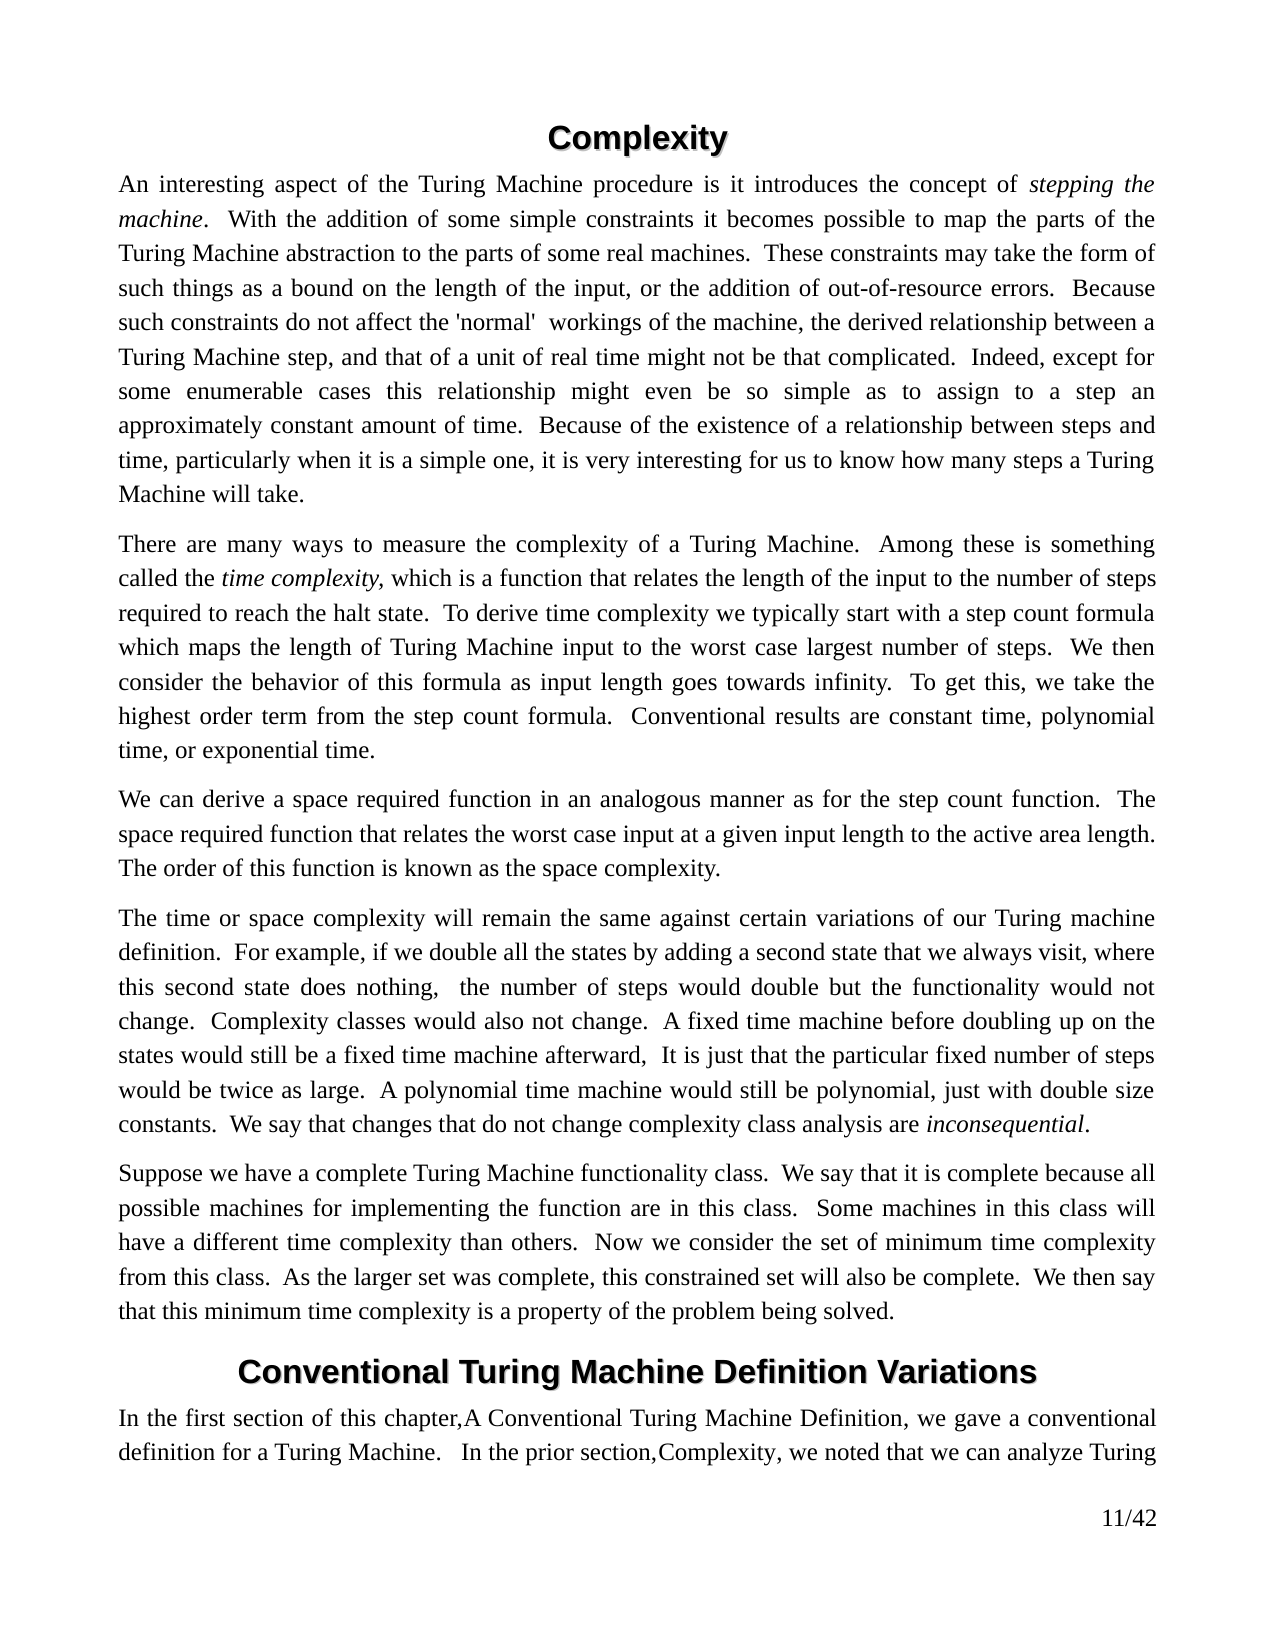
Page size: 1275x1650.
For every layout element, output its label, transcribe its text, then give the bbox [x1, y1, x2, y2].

text Suppose we have a complete Turing Machine functionality class. We say that it is complete because all possible machines for implementing the function are in this class. Some machines in this class will have a different time complexity than others. Now we consider the set of minimum time complexity from this class. As the larger set was complete, this constrained set will also be complete. We then say that this minimum time complexity is a property of the problem being solved. [118, 1158, 1157, 1325]
text We can derive a space required function in an analogous manner as for the step count function. The space required function that relates the worst case input at a given input length to the active area length. The order of this function is known as the space complexity. [118, 784, 1157, 882]
text In the first section of this chapter,A Conventional Turing Machine Definition, we gave a conventional definition for a Turing Machine. In the prior section,Complexity, we noted that we can analyze Turing [118, 1403, 1157, 1466]
subtitle Complexity [118, 118, 1157, 157]
text An interesting aspect of the Turing Machine procedure is it introduces the concept of stepping the machine. With the addition of some simple constraints it becomes possible to map the parts of the Turing Machine abstraction to the parts of some real machines. These constraints may take the form of such things as a bound on the length of the input, or the addition of out-of-resource errors. Because such constraints do not affect the 'normal' workings of the machine, the derived relationship between a Turing Machine step, and that of a unit of real time might not be that complicated. Indeed, except for some enumerable cases this relationship might even be so simple as to assign to a step an approximately constant amount of time. Because of the existence of a relationship between steps and time, particularly when it is a simple one, it is very interesting for us to know how many steps a Turing Machine will take. [118, 169, 1157, 508]
text The time or space complexity will remain the same against certain variations of our Turing machine definition. For example, if we double all the states by adding a second state that we always visit, where this second state does nothing, the number of steps would double but the functionality would not change. Complexity classes would also not change. A fixed time machine before doubling up on the states would still be a fixed time machine afterward, It is just that the particular fixed number of steps would be twice as large. A polynomial time machine would still be polynomial, just with double size constants. We say that changes that do not change complexity class analysis are inconsequential. [118, 903, 1157, 1138]
subtitle Conventional Turing Machine Definition Variations [118, 1352, 1157, 1390]
text There are many ways to measure the complexity of a Turing Machine. Among these is something called the time complexity, which is a function that relates the length of the input to the number of steps required to reach the halt state. To derive time complexity we typically start with a step count formula which maps the length of Turing Machine input to the worst case largest number of steps. We then consider the behavior of this formula as input length goes towards infinity. To get this, we take the highest order term from the step count formula. Conventional results are constant time, polynomial time, or exponential time. [118, 529, 1157, 764]
